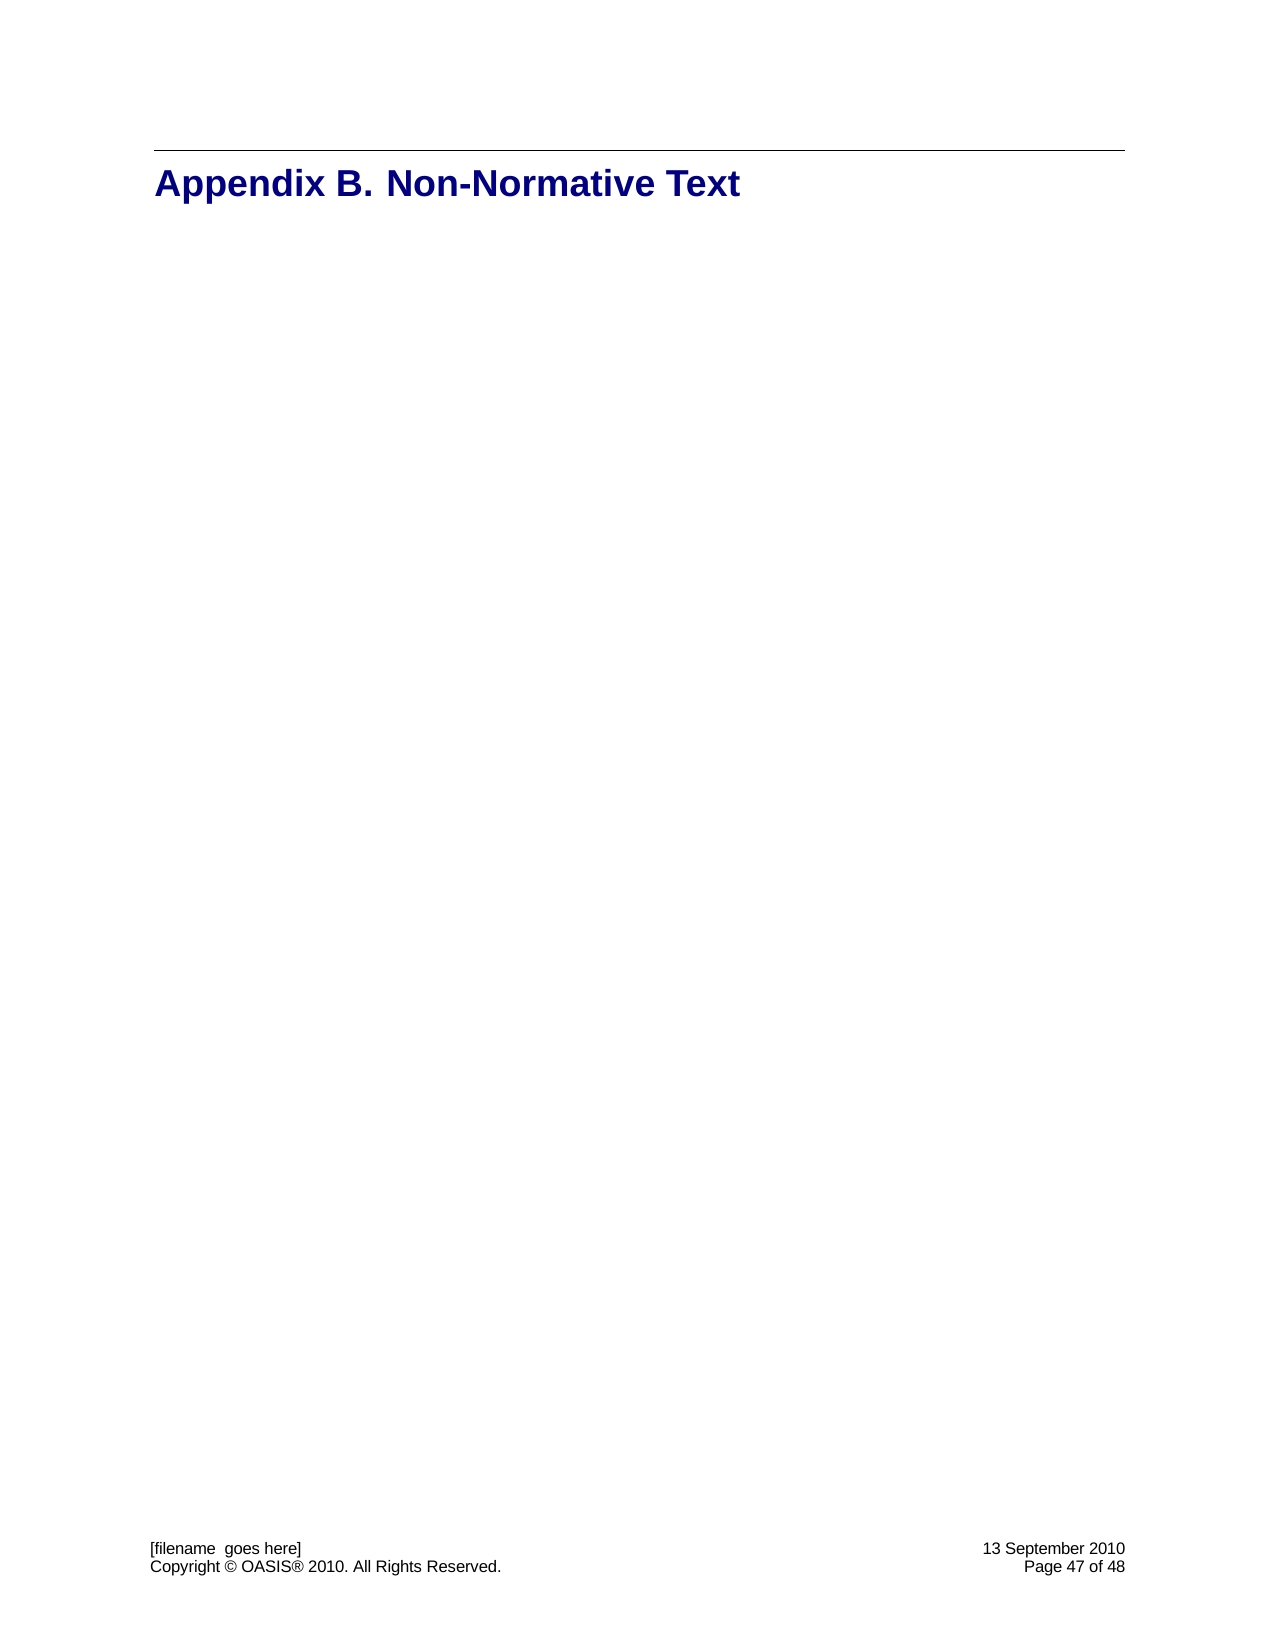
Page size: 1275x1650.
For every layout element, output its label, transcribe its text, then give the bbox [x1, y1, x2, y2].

subtitle Non-Normative Text [154, 151, 1125, 204]
